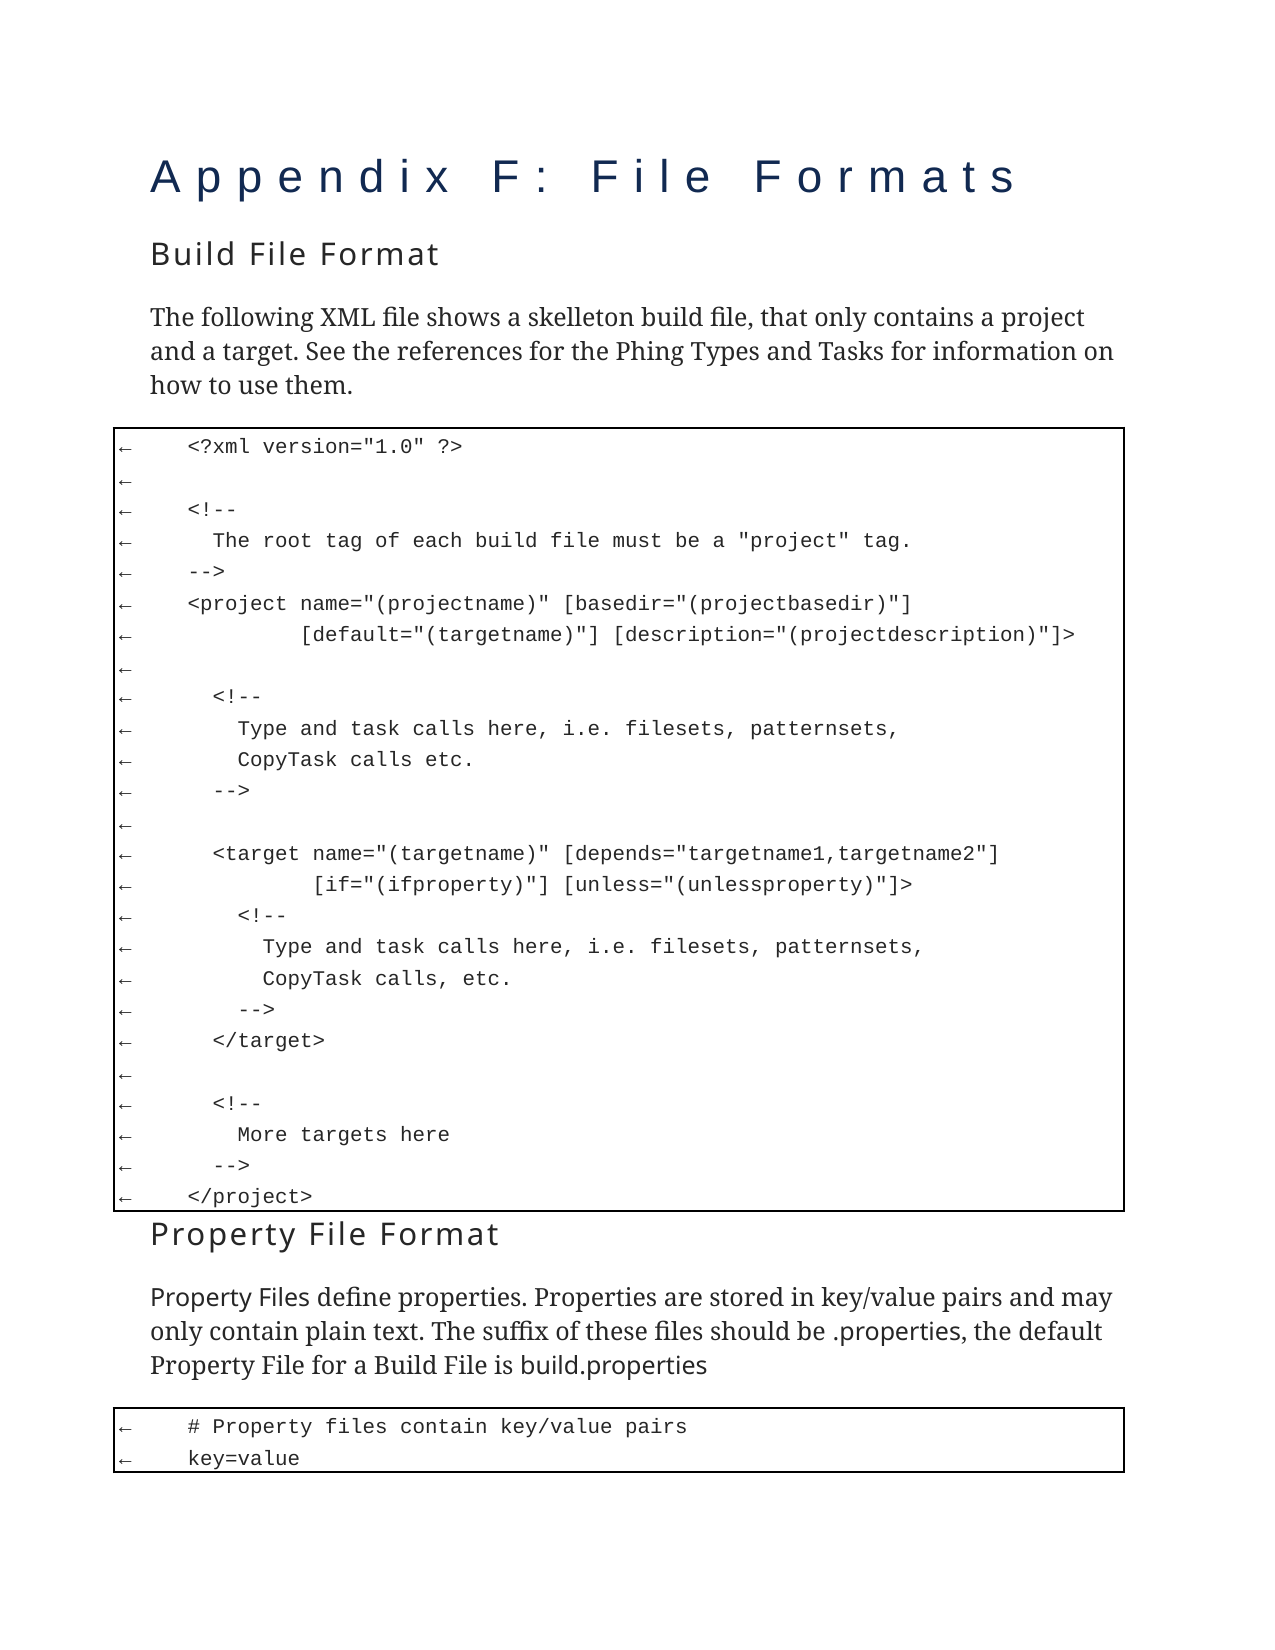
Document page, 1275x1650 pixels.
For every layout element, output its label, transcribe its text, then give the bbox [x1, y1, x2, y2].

list More targets here [115, 1114, 1123, 1145]
text Property File Format [150, 1212, 1125, 1255]
list <project name="(projectname)" [basedir="(projectbasedir)"] [115, 583, 1123, 614]
list [default="(targetname)"] [description="(projectdescription)"]> [115, 614, 1123, 647]
list --> [115, 770, 1123, 804]
list </target> [115, 1020, 1123, 1054]
list The root tag of each build file must be a "project" tag. [115, 520, 1123, 552]
list <?xml version="1.0" ?> [115, 429, 1123, 460]
list --> [115, 552, 1123, 583]
list Type and task calls here, i.e. filesets, patternsets, [115, 708, 1123, 739]
list CopyTask calls, etc. [115, 958, 1123, 989]
list <!-- [115, 1083, 1123, 1114]
list # Property files contain key/value pairs [115, 1409, 1123, 1438]
text Property Files define properties. Properties are stored in key/value pairs and may only contain plain text. The suffix of these files should be .properties, the default Property File for a Build File is build.properties [150, 1280, 1125, 1382]
text Appendix F: File Formats [150, 150, 1125, 203]
list --> [115, 1145, 1123, 1177]
list CopyTask calls etc. [115, 739, 1123, 770]
text The following XML file shows a skelleton build file, that only contains a project and a target. See the references for the Phing Types and Tasks for information on how to use them. [150, 299, 1125, 402]
list </project> [115, 1177, 1123, 1210]
list Type and task calls here, i.e. filesets, patternsets, [115, 927, 1123, 958]
list <target name="(targetname)" [depends="targetname1,targetname2"] [115, 833, 1123, 864]
list <!-- [115, 489, 1123, 520]
list key=value [115, 1438, 1123, 1471]
text Build File Format [150, 232, 1125, 274]
list <!-- [115, 677, 1123, 708]
list <!-- [115, 895, 1123, 927]
list --> [115, 989, 1123, 1020]
list [if="(ifproperty)"] [unless="(unlessproperty)"]> [115, 864, 1123, 895]
